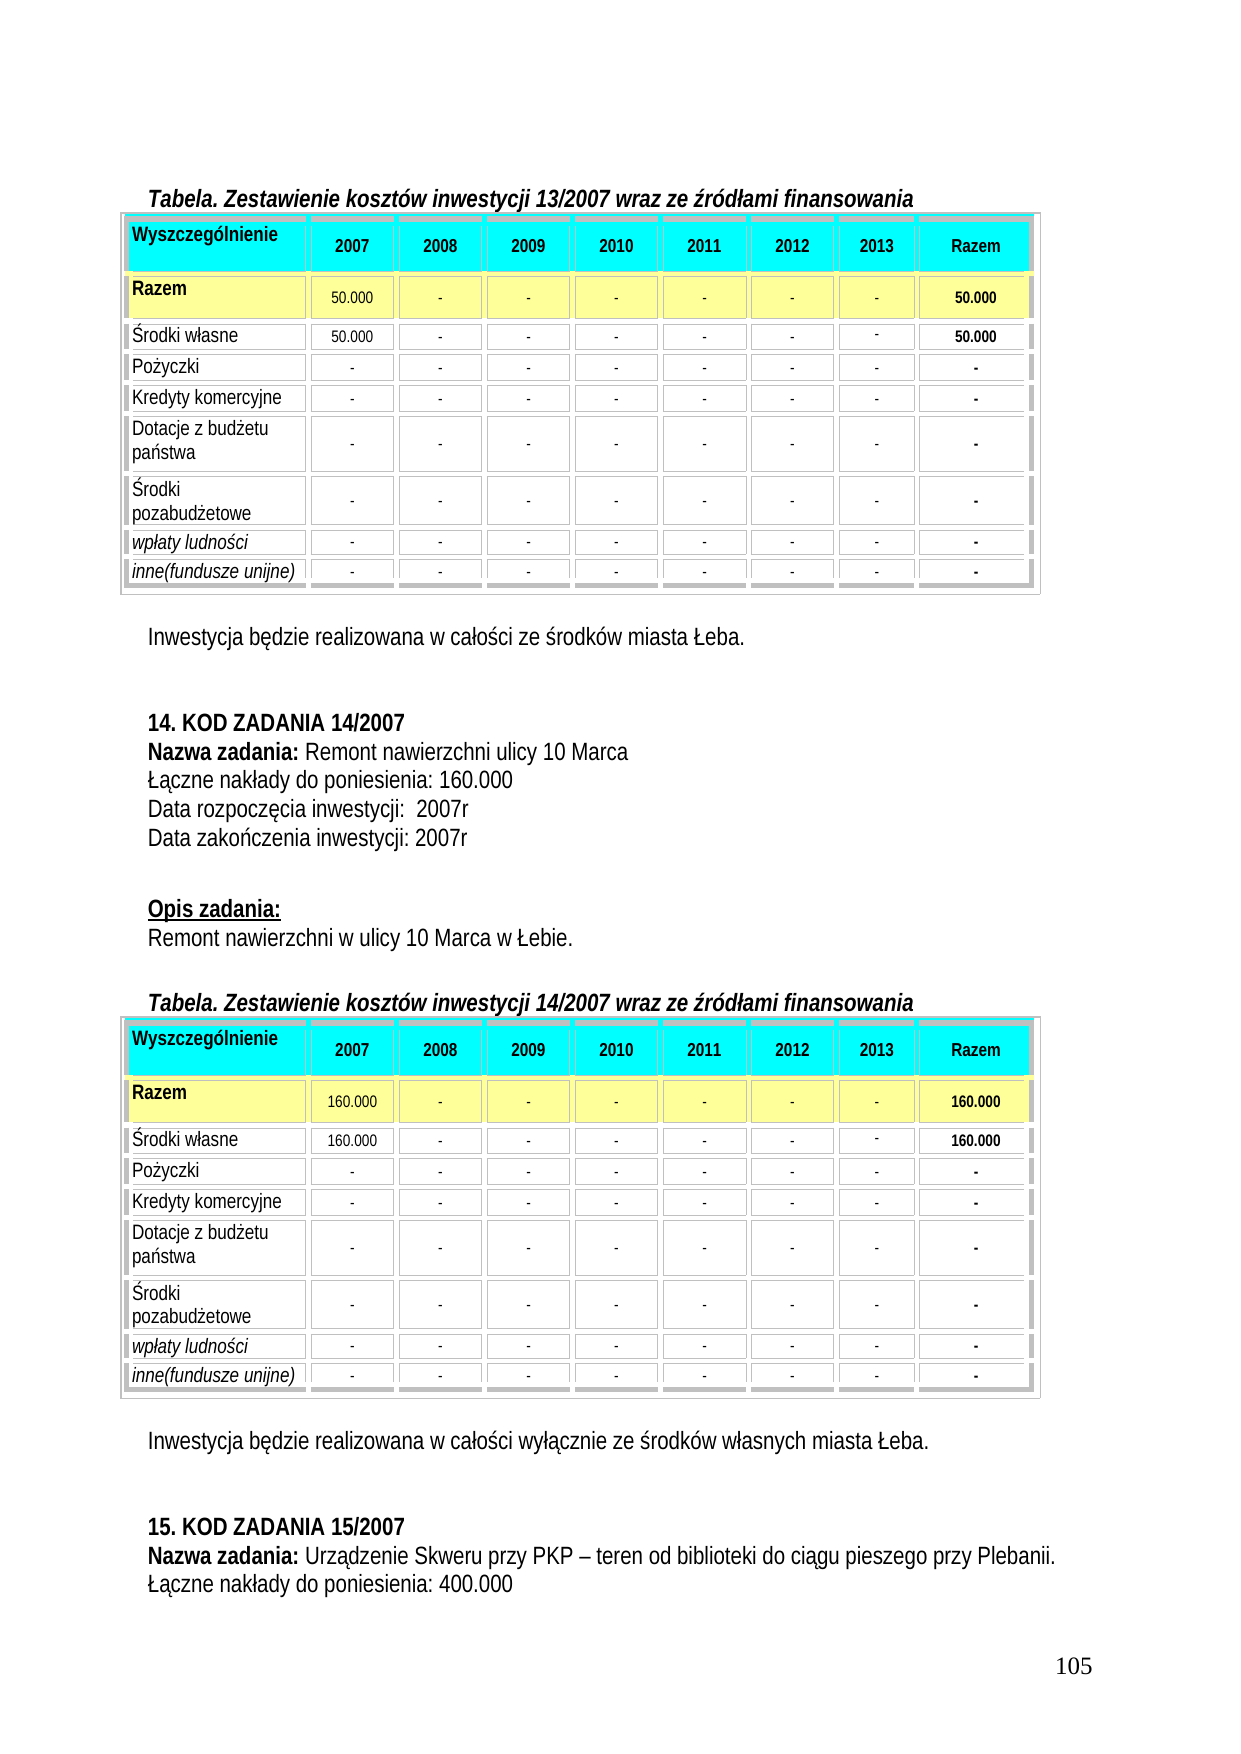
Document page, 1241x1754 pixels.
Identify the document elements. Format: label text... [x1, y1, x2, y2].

table_cell - [488, 1190, 569, 1215]
table_cell - [396, 1075, 484, 1122]
table_cell - [484, 380, 572, 411]
table_cell - [752, 325, 833, 349]
table_cell - [572, 524, 660, 554]
table_cell - [752, 277, 833, 318]
table_cell - [400, 277, 481, 318]
table_cell Razem [125, 271, 308, 318]
table_cell - [576, 1159, 657, 1184]
table_cell - [572, 1184, 660, 1215]
table_cell Pożyczki [125, 1153, 308, 1184]
table_cell - [308, 1275, 396, 1328]
table_cell 160.000 [308, 1122, 396, 1153]
table_cell - [836, 271, 917, 318]
table_cell - [400, 1190, 481, 1215]
table_cell - [840, 325, 914, 349]
table_cell - [748, 1358, 836, 1387]
table_header 2009 [484, 214, 572, 271]
table_cell - [752, 417, 833, 471]
table_cell - [752, 1281, 833, 1328]
table_cell - [917, 1184, 1034, 1215]
table_cell wpłaty ludności [125, 1328, 308, 1358]
table_cell - [917, 1215, 1034, 1275]
table_cell - [484, 554, 572, 583]
table_cell Środki własne [125, 318, 308, 349]
table_cell - [664, 1221, 746, 1275]
table_cell 50.000 [917, 318, 1034, 349]
table_header Wyszczególnienie [125, 1018, 308, 1075]
table_cell - [484, 1275, 572, 1328]
table_cell 160.000 [917, 1122, 1034, 1153]
table_cell - [664, 1335, 746, 1358]
table_cell - [836, 1215, 917, 1275]
table_cell - [576, 386, 657, 411]
table_header Wyszczególnienie [125, 214, 308, 271]
table_cell - [576, 417, 657, 471]
table_cell - [396, 471, 484, 524]
table_cell - [748, 411, 836, 471]
table_cell - [488, 1221, 569, 1275]
table_cell - [840, 355, 914, 380]
table_cell - [396, 1122, 484, 1153]
table_cell - [572, 1275, 660, 1328]
table_cell - [572, 411, 660, 471]
table_cell - [312, 531, 393, 554]
table_cell - [752, 355, 833, 380]
table_cell - [836, 524, 917, 554]
table_cell - [400, 1159, 481, 1184]
table_cell - [748, 271, 836, 318]
table_cell - [576, 1221, 657, 1275]
table_cell - [396, 524, 484, 554]
table_cell Dotacje z budżetu państwa [125, 411, 308, 471]
table_cell - [660, 1184, 748, 1215]
table_header 2010 [572, 1018, 660, 1075]
table_cell - [576, 1281, 657, 1328]
table_cell - [396, 1215, 484, 1275]
table_cell - [660, 1328, 748, 1358]
table_cell - [576, 325, 657, 349]
table_cell - [664, 355, 746, 380]
table_cell - [484, 1153, 572, 1184]
table_cell - [660, 1075, 748, 1122]
table_cell Razem [125, 1075, 308, 1122]
table_cell - [664, 386, 746, 411]
table_cell - [917, 349, 1034, 380]
table_cell - [917, 554, 1034, 583]
table_cell - [308, 554, 396, 583]
table_header 2013 [836, 1018, 917, 1075]
table_header Razem [917, 1018, 1034, 1075]
table_cell - [308, 471, 396, 524]
table_header 2011 [660, 1018, 748, 1075]
table_cell - [488, 355, 569, 380]
table_cell - [576, 1081, 657, 1122]
table_cell - [660, 1153, 748, 1184]
table_cell inne(fundusze unijne) [125, 1358, 308, 1387]
table_cell - [572, 271, 660, 318]
table_cell - [572, 1358, 660, 1387]
table_cell - [752, 1190, 833, 1215]
table_header 2008 [396, 214, 484, 271]
table_cell - [312, 355, 393, 380]
text Łączne nakłady do poniesienia: 400.000 [148, 1569, 1092, 1598]
table_cell - [308, 1328, 396, 1358]
table_cell - [836, 1184, 917, 1215]
table_header 2012 [748, 214, 836, 271]
table_cell - [312, 1221, 393, 1275]
table_cell - [396, 318, 484, 349]
table_cell - [396, 380, 484, 411]
table_cell - [836, 1328, 917, 1358]
table_cell - [748, 471, 836, 524]
table_cell - [748, 1075, 836, 1122]
table_cell - [752, 386, 833, 411]
text Data rozpoczęcia inwestycji: 2007r [148, 794, 1092, 823]
table_cell Dotacje z budżetu państwa [125, 1215, 308, 1275]
table_cell - [484, 1122, 572, 1153]
table_cell - [312, 477, 393, 524]
table_cell Środki pozabudżetowe [125, 471, 308, 524]
table_cell - [400, 1129, 481, 1153]
table_cell - [400, 325, 481, 349]
table_cell - [748, 524, 836, 554]
table_header 2009 [484, 1018, 572, 1075]
table_cell - [488, 531, 569, 554]
table_cell - [396, 271, 484, 318]
table_cell - [664, 417, 746, 471]
table_cell - [308, 1153, 396, 1184]
table_cell - [840, 531, 914, 554]
table_cell - [396, 349, 484, 380]
table_cell - [660, 411, 748, 471]
table_cell - [308, 1358, 396, 1387]
table_cell - [396, 1358, 484, 1387]
table_cell - [752, 531, 833, 554]
table_cell - [312, 417, 393, 471]
table_cell - [836, 1122, 917, 1153]
table_cell - [836, 380, 917, 411]
table_cell - [840, 1129, 914, 1153]
table_cell - [836, 411, 917, 471]
table_cell - [917, 380, 1034, 411]
table_header 2013 [836, 214, 917, 271]
table_cell - [488, 1159, 569, 1184]
table_cell - [836, 318, 917, 349]
table_cell - [308, 524, 396, 554]
table_cell - [836, 471, 917, 524]
table_cell - [917, 471, 1034, 524]
table_cell - [840, 1221, 914, 1275]
table_cell Kredyty komercyjne [125, 380, 308, 411]
table_cell - [836, 1358, 917, 1387]
table_cell - [664, 531, 746, 554]
table_header 2010 [572, 214, 660, 271]
table_cell - [752, 1129, 833, 1153]
table_cell - [836, 1153, 917, 1184]
table_cell - [748, 318, 836, 349]
text Opis zadania: [148, 894, 1092, 923]
table_cell - [660, 349, 748, 380]
table_cell - [396, 1275, 484, 1328]
table_cell - [748, 1122, 836, 1153]
table_cell - [576, 477, 657, 524]
table_cell 160.000 [917, 1075, 1034, 1122]
table_cell - [840, 1081, 914, 1122]
table_cell - [660, 1358, 748, 1387]
table_cell - [400, 417, 481, 471]
table_cell - [660, 1215, 748, 1275]
table_cell - [748, 1275, 836, 1328]
table_cell - [312, 386, 393, 411]
table_cell - [572, 1153, 660, 1184]
table_cell - [396, 1328, 484, 1358]
table_cell - [748, 1215, 836, 1275]
table_cell - [660, 471, 748, 524]
table_cell - [400, 1281, 481, 1328]
table_header Razem [917, 214, 1034, 271]
table_cell - [660, 1275, 748, 1328]
text Inwestycja będzie realizowana w całości ze środków miasta Łeba. [148, 622, 1092, 651]
text Remont nawierzchni w ulicy 10 Marca w Łebie. [148, 923, 1092, 952]
table_cell - [572, 380, 660, 411]
table_cell - [308, 411, 396, 471]
table_cell - [752, 1159, 833, 1184]
table_cell - [572, 318, 660, 349]
table_cell - [917, 1358, 1034, 1387]
table_cell - [484, 471, 572, 524]
table_cell - [576, 1190, 657, 1215]
table_cell - [664, 1129, 746, 1153]
table_cell - [752, 1335, 833, 1358]
table_cell - [840, 386, 914, 411]
table_cell Środki pozabudżetowe [125, 1275, 308, 1328]
table_cell - [660, 1122, 748, 1153]
table_cell - [396, 1184, 484, 1215]
table_cell - [312, 1190, 393, 1215]
text Tabela. Zestawienie kosztów inwestycji 13/2007 wraz ze źródłami finansowania [148, 184, 1092, 212]
table_cell - [748, 554, 836, 583]
table_cell - [488, 477, 569, 524]
table_cell - [308, 349, 396, 380]
table_cell - [748, 1328, 836, 1358]
table_cell - [664, 325, 746, 349]
table_cell - [576, 1335, 657, 1358]
table_cell - [576, 531, 657, 554]
table_cell - [664, 277, 746, 318]
table_cell - [312, 1159, 393, 1184]
table_cell - [917, 1328, 1034, 1358]
table_cell - [308, 1184, 396, 1215]
table_cell - [400, 1335, 481, 1358]
text Nazwa zadania: Remont nawierzchni ulicy 10 Marca [148, 737, 1092, 766]
table_cell inne(fundusze unijne) [125, 554, 308, 583]
table_cell - [572, 1075, 660, 1122]
text 14. KOD ZADANIA 14/2007 [148, 708, 1092, 737]
table_cell - [488, 1281, 569, 1328]
table_cell - [400, 1221, 481, 1275]
table_cell - [484, 318, 572, 349]
table_cell - [576, 355, 657, 380]
text Tabela. Zestawienie kosztów inwestycji 14/2007 wraz ze źródłami finansowania [148, 988, 1092, 1016]
table_cell - [840, 277, 914, 318]
table_cell - [484, 349, 572, 380]
table_cell - [572, 1328, 660, 1358]
table_cell - [660, 554, 748, 583]
table_cell - [748, 349, 836, 380]
table_cell - [396, 554, 484, 583]
table_cell - [917, 1153, 1034, 1184]
table_header 2012 [748, 1018, 836, 1075]
table_cell wpłaty ludności [125, 524, 308, 554]
table_cell - [400, 477, 481, 524]
table_cell - [748, 380, 836, 411]
table_cell - [917, 1275, 1034, 1328]
table_cell - [660, 318, 748, 349]
table_cell 160.000 [308, 1075, 396, 1122]
table_cell Pożyczki [125, 349, 308, 380]
table_cell - [664, 1081, 746, 1122]
text Nazwa zadania: Urządzenie Skweru przy PKP – teren od biblioteki do ciągu pieszego przy Plebanii. [148, 1541, 1092, 1569]
table_cell - [488, 386, 569, 411]
table_cell - [400, 1081, 481, 1122]
text 15. KOD ZADANIA 15/2007 [148, 1512, 1092, 1541]
table_header 2007 [308, 214, 396, 271]
table_cell - [484, 1215, 572, 1275]
table_cell - [400, 355, 481, 380]
table_cell - [840, 1281, 914, 1328]
table_cell 50.000 [917, 271, 1034, 318]
table_cell - [748, 1184, 836, 1215]
table_cell - [484, 1328, 572, 1358]
table_cell 50.000 [308, 271, 396, 318]
text Łączne nakłady do poniesienia: 160.000 [148, 766, 1092, 794]
table_cell - [308, 1215, 396, 1275]
table_cell - [664, 477, 746, 524]
table_cell - [840, 1335, 914, 1358]
table_cell - [400, 531, 481, 554]
table_cell - [660, 524, 748, 554]
table_cell - [312, 1281, 393, 1328]
table_cell - [396, 411, 484, 471]
table_cell - [840, 477, 914, 524]
table_cell - [664, 1281, 746, 1328]
table_cell - [308, 380, 396, 411]
table_cell 50.000 [308, 318, 396, 349]
table_cell - [488, 325, 569, 349]
table_cell - [836, 1275, 917, 1328]
table_cell - [917, 411, 1034, 471]
table_cell - [488, 1335, 569, 1358]
table_cell Środki własne [125, 1122, 308, 1153]
table_cell - [664, 1190, 746, 1215]
table_cell - [572, 1215, 660, 1275]
text Data zakończenia inwestycji: 2007r [148, 823, 1092, 851]
table_cell - [488, 277, 569, 318]
text Inwestycja będzie realizowana w całości wyłącznie ze środków własnych miasta Łeba. [148, 1426, 1092, 1455]
table_cell - [488, 1081, 569, 1122]
table_cell - [752, 477, 833, 524]
table_cell - [484, 524, 572, 554]
table_header 2007 [308, 1018, 396, 1075]
table_cell - [396, 1153, 484, 1184]
table_cell - [484, 1184, 572, 1215]
table_cell - [572, 349, 660, 380]
table_cell - [312, 1335, 393, 1358]
table_cell - [400, 386, 481, 411]
table_cell - [484, 411, 572, 471]
table_cell - [917, 524, 1034, 554]
table_cell - [576, 277, 657, 318]
table_cell - [664, 1159, 746, 1184]
table_cell - [660, 380, 748, 411]
table_cell - [576, 1129, 657, 1153]
table_cell - [660, 271, 748, 318]
table_cell - [484, 271, 572, 318]
table_cell - [836, 349, 917, 380]
table_cell - [488, 417, 569, 471]
table_cell - [840, 1190, 914, 1215]
table_cell - [484, 1358, 572, 1387]
table_cell - [840, 1159, 914, 1184]
table_cell - [572, 1122, 660, 1153]
table_cell - [748, 1153, 836, 1184]
table_header 2011 [660, 214, 748, 271]
table_header 2008 [396, 1018, 484, 1075]
table_cell - [836, 554, 917, 583]
table_cell - [752, 1221, 833, 1275]
table_cell - [484, 1075, 572, 1122]
table_cell - [572, 471, 660, 524]
table_cell - [572, 554, 660, 583]
table_cell Kredyty komercyjne [125, 1184, 308, 1215]
table_cell - [836, 1075, 917, 1122]
table_cell - [488, 1129, 569, 1153]
table_cell - [752, 1081, 833, 1122]
table_cell - [840, 417, 914, 471]
